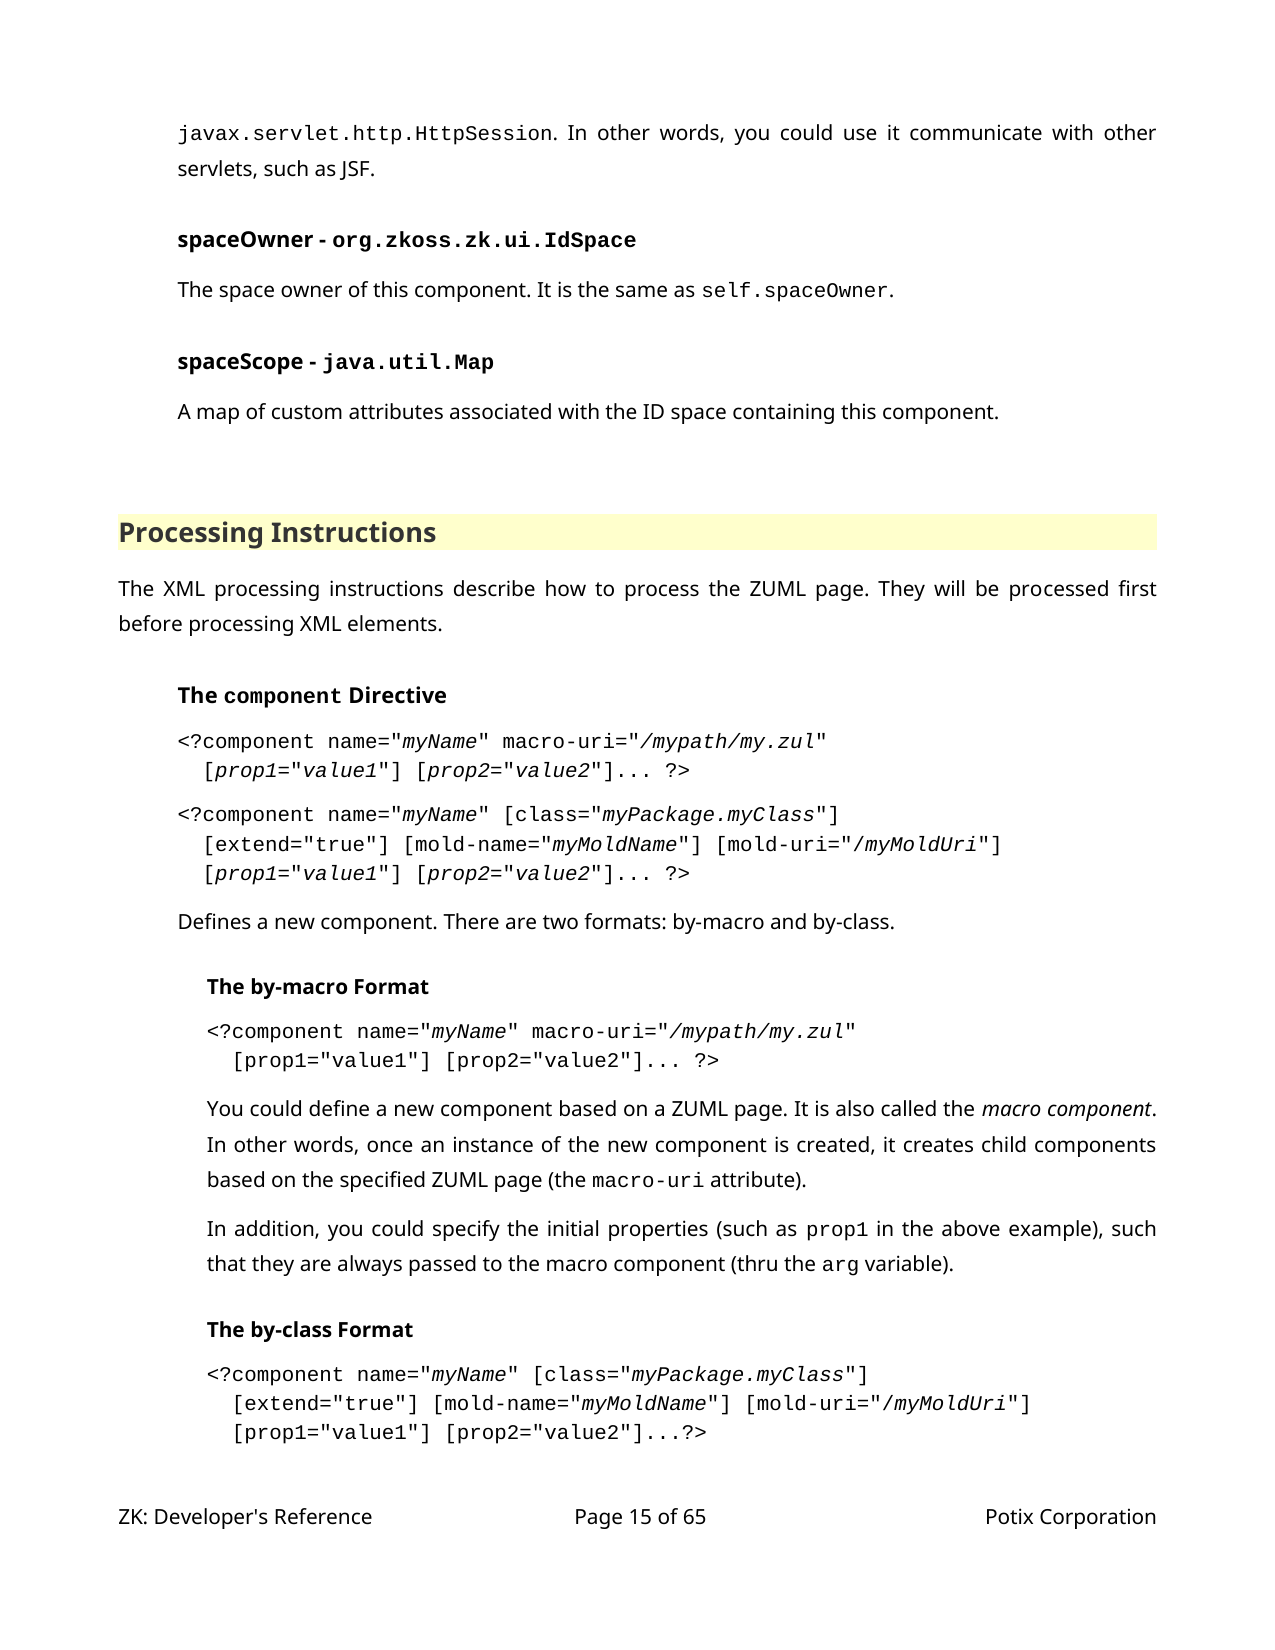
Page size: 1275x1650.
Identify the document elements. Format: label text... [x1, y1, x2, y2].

text In addition, you could specify the initial properties (such as prop1 in the above example), such that they are always passed to the macro component (thru the arg variable). [207, 1214, 1157, 1278]
text A map of custom attributes associated with the ID space containing this component. [177, 397, 1157, 425]
subtitle spaceOwner - org.zkoss.zk.ui.IdSpace [177, 224, 1157, 254]
subtitle The by-macro Format [207, 972, 1157, 1000]
text You could define a new component based on a ZUML page. It is also called the macro component. In other words, once an instance of the new component is created, it creates child components based on the specified ZUML page (the macro-uri attribute). [207, 1094, 1157, 1193]
subtitle Processing Instructions [118, 514, 1157, 550]
subtitle The by-class Format [207, 1315, 1157, 1343]
subtitle The component Directive [177, 680, 1157, 710]
text javax.servlet.http.HttpSession. In other words, you could use it communicate with other servlets, such as JSF. [177, 118, 1157, 182]
text <?component name="myName" [class="myPackage.myClass"] [extend="true"] [mold-name="myMoldName"] [mold-uri="/myMoldUri"] [prop1="value1"] [prop2="value2"]... ?> [177, 804, 1157, 887]
text <?component name="myName" [class="myPackage.myClass"] [extend="true"] [mold-name="myMoldName"] [mold-uri="/myMoldUri"] [prop1="value1"] [prop2="value2"]...?> [207, 1364, 1157, 1446]
text <?component name="myName" macro-uri="/mypath/my.zul" [prop1="value1"] [prop2="value2"]... ?> [207, 1021, 1157, 1074]
text <?component name="myName" macro-uri="/mypath/my.zul" [prop1="value1"] [prop2="value2"]... ?> [177, 731, 1157, 784]
text The space owner of this component. It is the same as self.spaceOwner. [177, 275, 1157, 304]
subtitle spaceScope - java.util.Map [177, 346, 1157, 376]
text Defines a new component. There are two formats: by-macro and by-class. [177, 907, 1157, 935]
text The XML processing instructions describe how to process the ZUML page. They will be processed first before processing XML elements. [118, 574, 1157, 637]
